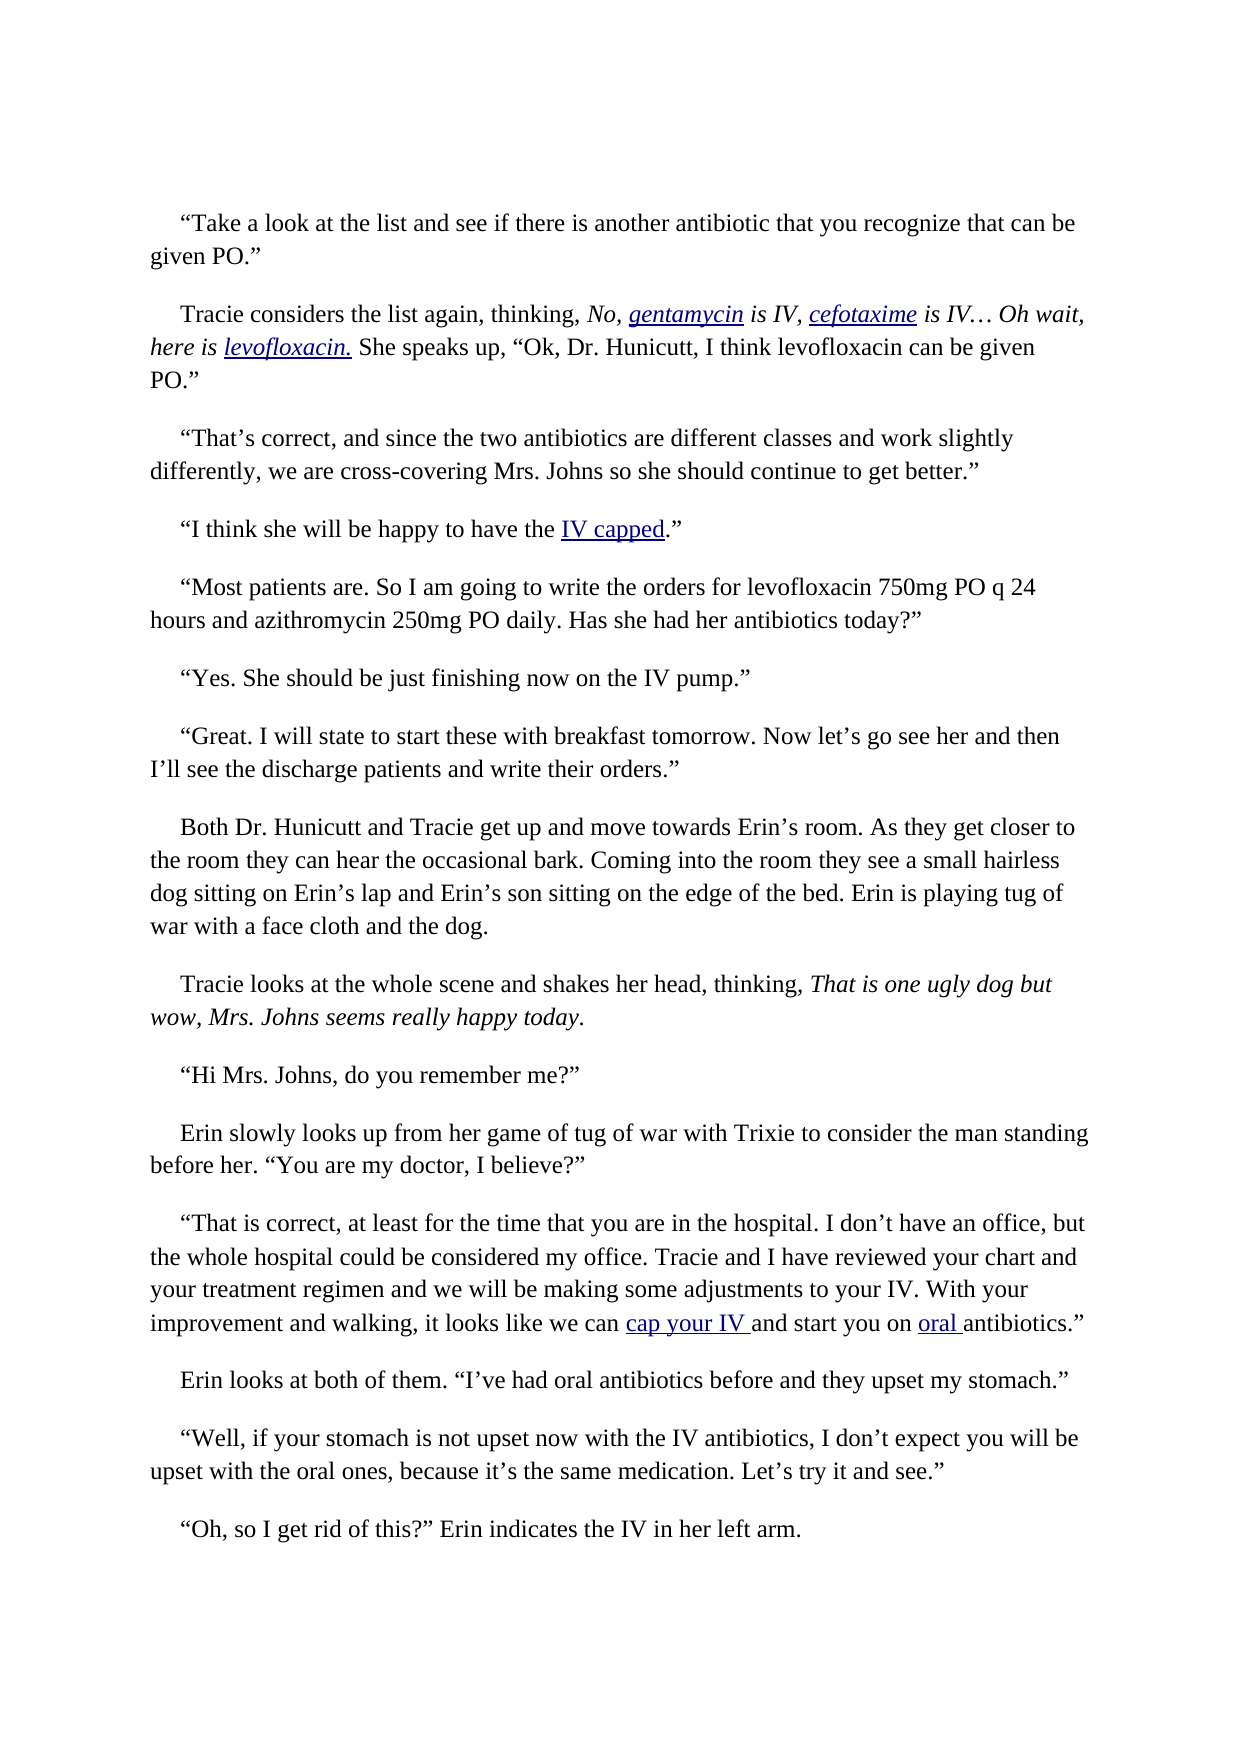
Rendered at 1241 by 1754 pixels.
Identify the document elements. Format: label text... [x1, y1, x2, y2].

text “Great. I will state to start these with breakfast tomorrow. Now let’s go see her and then I’ll see the discharge patients and write their orders.” [150, 721, 1090, 783]
text “Well, if your stomach is not upset now with the IV antibiotics, I don’t expect you will be upset with the oral ones, because it’s the same medication. Let’s try it and see.” [150, 1423, 1090, 1485]
text “Most patients are. So I am going to write the orders for levofloxacin 750mg PO q 24 hours and azithromycin 250mg PO daily. Has she had her antibiotics today?” [150, 572, 1090, 634]
text “Take a look at the list and see if there is another antibiotic that you recognize that can be given PO.” [150, 208, 1090, 270]
text “I think she will be happy to have the IV capped.” [150, 514, 1090, 543]
text Tracie looks at the whole scene and shakes her head, thinking, That is one ugly dog but wow, Mrs. Johns seems really happy today. [150, 969, 1090, 1031]
text “Yes. She should be just finishing now on the IV pump.” [150, 663, 1090, 692]
text Erin slowly looks up from her game of tug of war with Trixie to consider the man standing before her. “You are my doctor, I believe?” [150, 1118, 1090, 1179]
text Erin looks at both of them. “I’ve had oral antibiotics before and they upset my stomach.” [150, 1366, 1090, 1394]
text Tracie considers the list again, thinking, No, gentamycin is IV, cefotaxime is IV… Oh wait, here is levofloxacin. She speaks up, “Ok, Dr. Hunicutt, I think levofloxacin can be given PO.” [150, 299, 1090, 394]
text “That is correct, at least for the time that you are in the hospital. I don’t have an office, but the whole hospital could be considered my office. Tracie and I have reviewed your chart and your treatment regimen and we will be making some adjustments to your IV. With your improvement and walking, it looks like we can cap your IV and start you on oral antibiotics.” [150, 1208, 1090, 1336]
text Both Dr. Hunicutt and Tracie get up and move towards Erin’s room. As they get closer to the room they can hear the occasional bark. Coming into the room they see a small hairless dog sitting on Erin’s lap and Erin’s son sitting on the edge of the bed. Erin is playing tug of war with a face cloth and the dog. [150, 812, 1090, 939]
text “Hi Mrs. Johns, do you remember me?” [150, 1060, 1090, 1088]
text “That’s correct, and since the two antibiotics are different classes and work slightly differently, we are cross-covering Mrs. Johns so she should continue to get better.” [150, 423, 1090, 485]
text “Oh, so I get rid of this?” Erin indicates the IV in her left arm. [150, 1514, 1090, 1543]
